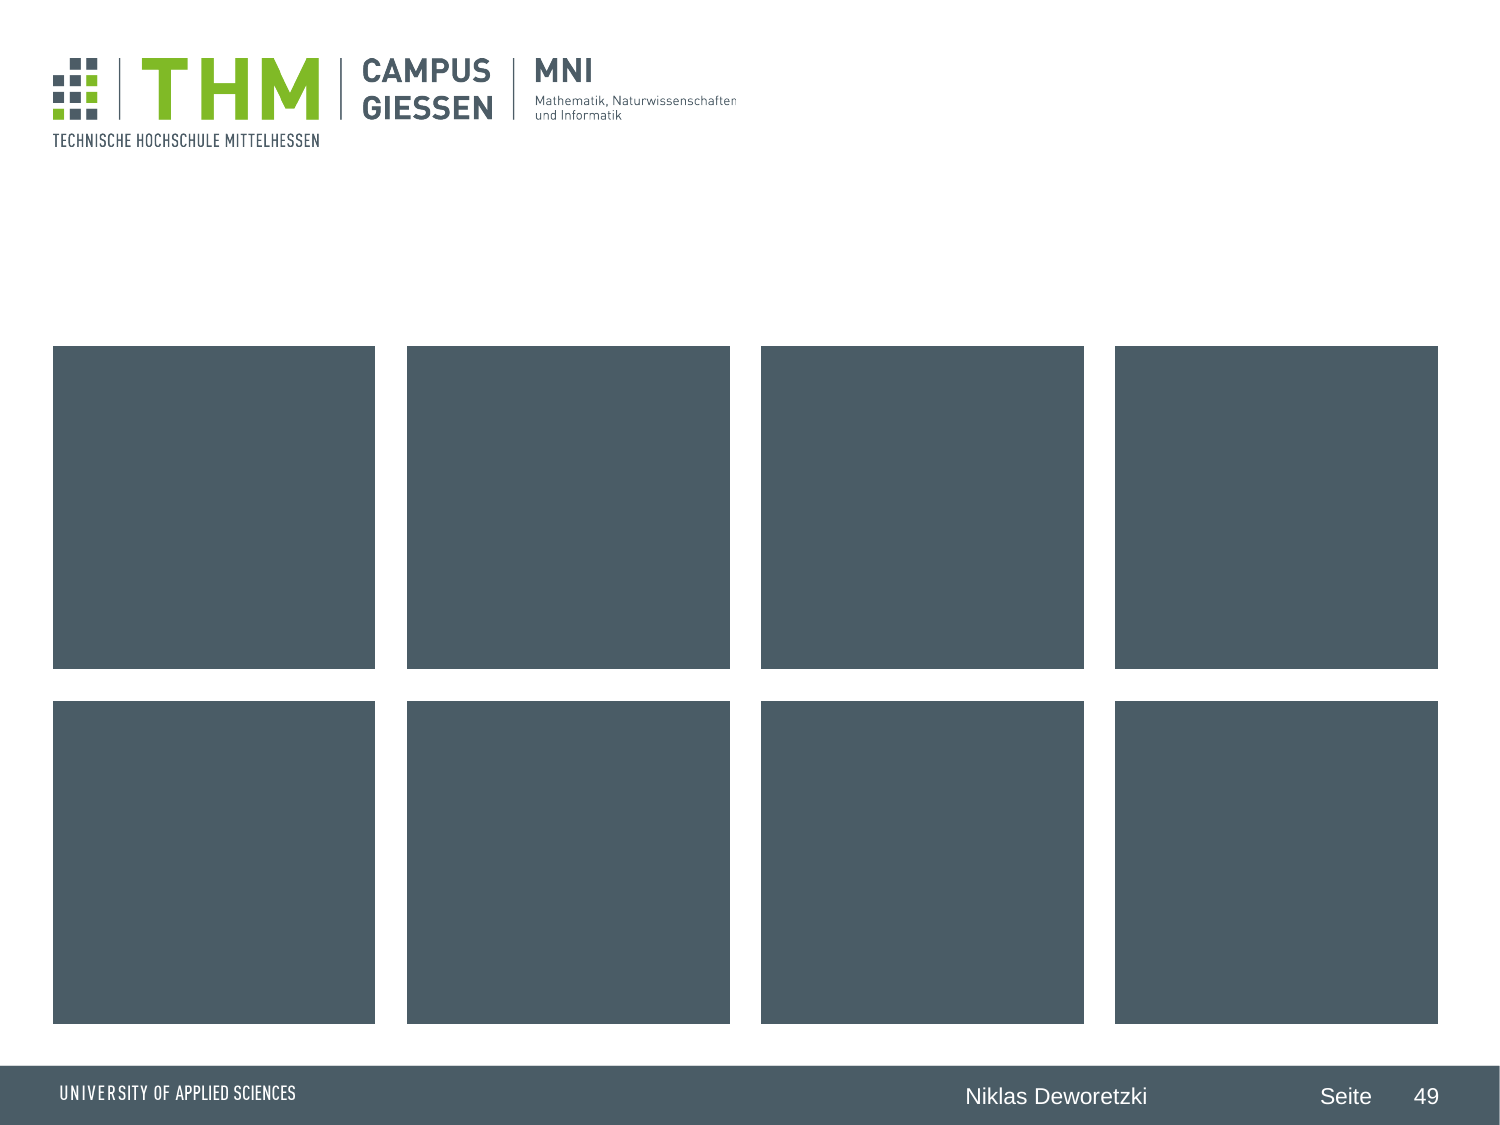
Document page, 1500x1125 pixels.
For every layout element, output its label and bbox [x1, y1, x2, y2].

picture [59, 1082, 296, 1104]
picture [53, 58, 736, 147]
slide_number [1376, 1073, 1455, 1118]
